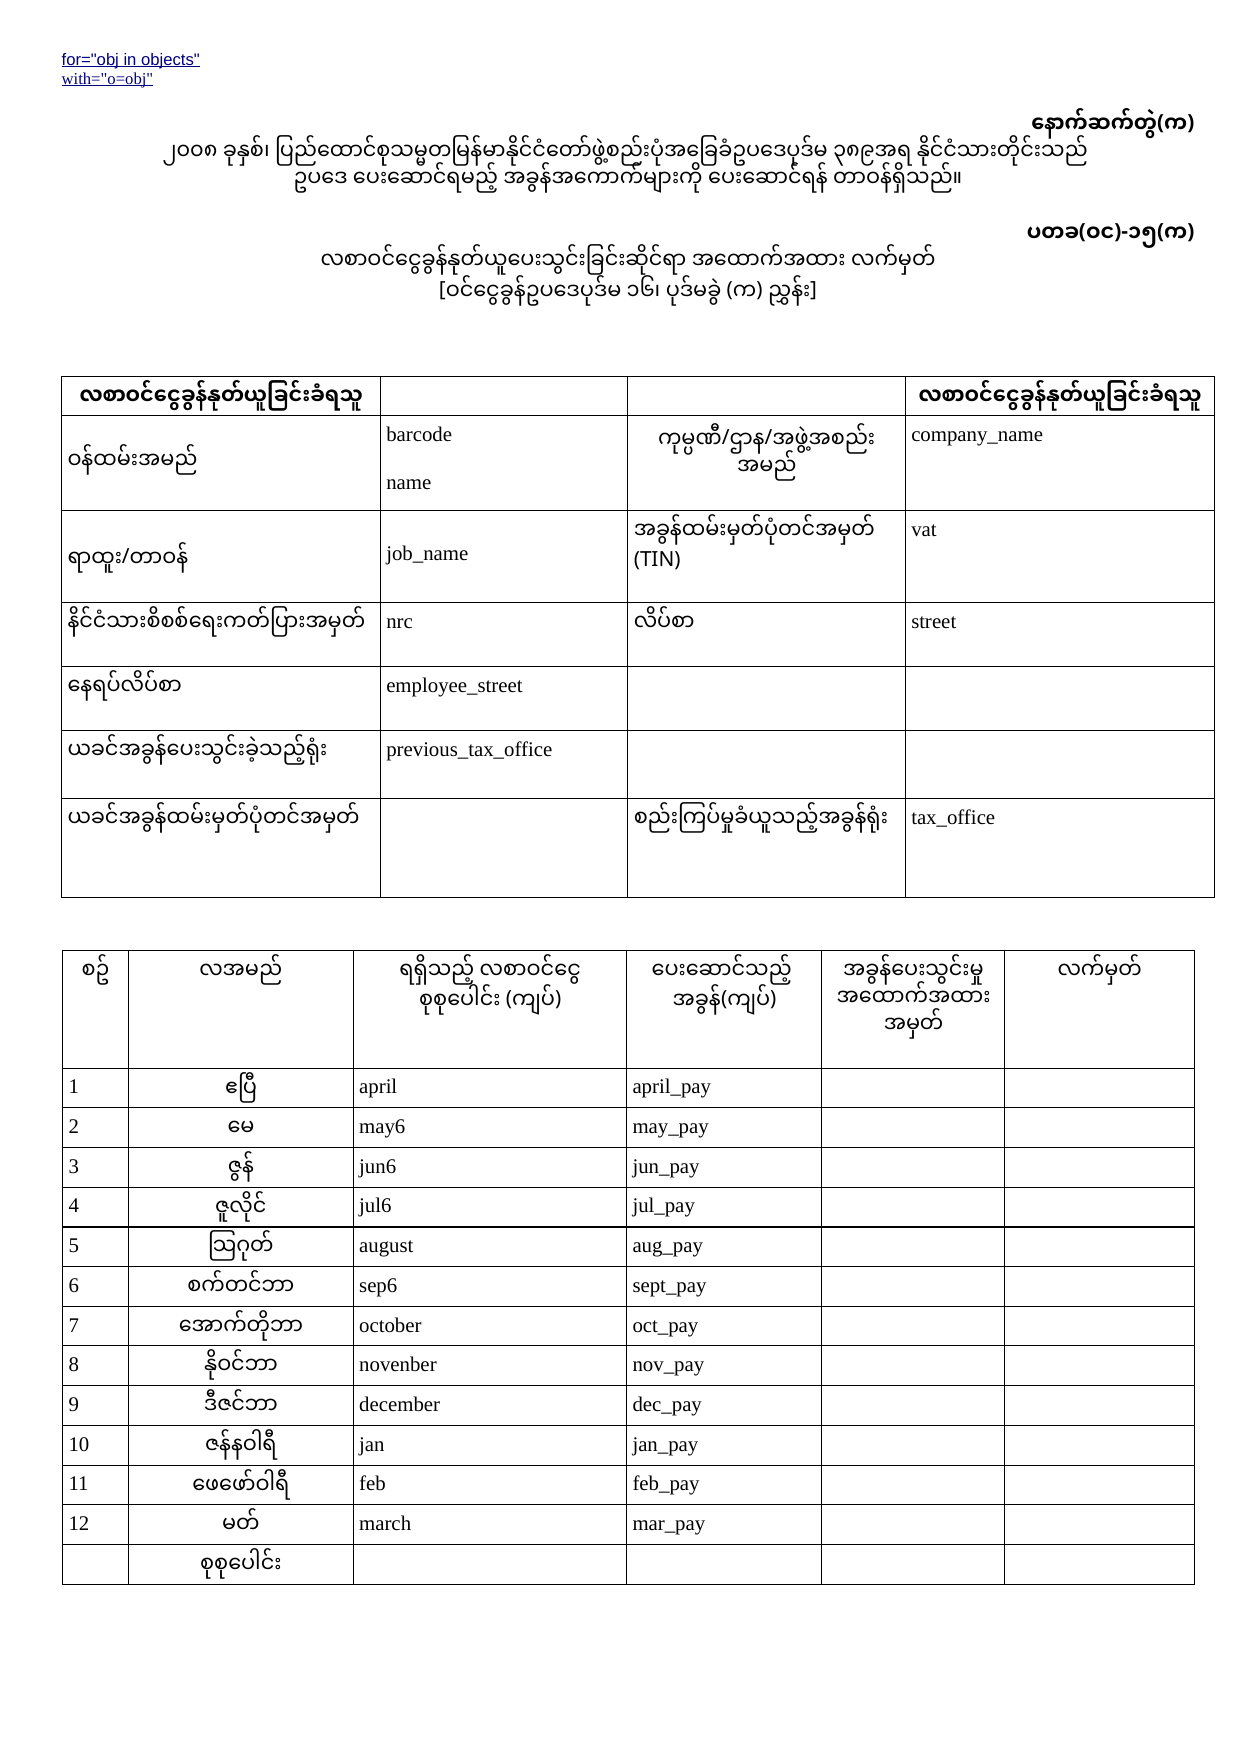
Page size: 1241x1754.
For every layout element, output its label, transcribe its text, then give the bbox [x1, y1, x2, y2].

table_cell nov_pay [627, 1346, 821, 1385]
table_cell 6 [63, 1267, 128, 1306]
table_cell [63, 1545, 128, 1583]
table_cell ယခင်အခွန်ပေးသွင်းခဲ့သည့်ရုံး [62, 731, 380, 798]
table_cell ဖေဖော်ဝါရီ [129, 1466, 353, 1504]
table_cell tax_office [906, 799, 1214, 897]
table_cell 5 [63, 1228, 128, 1266]
table_cell စည်းကြပ်မှုခံယူသည့်အခွန်ရုံး [628, 799, 905, 897]
table_cell [628, 731, 905, 798]
table_cell ယခင်အခွန်ထမ်းမှတ်ပုံတင်အမှတ် [62, 799, 380, 897]
table_cell nrc [381, 603, 627, 666]
table_cell [1005, 1505, 1194, 1544]
table_cell sep6 [354, 1267, 626, 1306]
table_header [628, 377, 905, 415]
table_cell previous_tax_office [381, 731, 627, 798]
table_cell မတ် [129, 1505, 353, 1544]
table_cell အောက်တိုဘာ [129, 1307, 353, 1345]
table_cell [822, 1108, 1004, 1147]
table_cell 9 [63, 1386, 128, 1425]
table_cell [1005, 1069, 1194, 1107]
table_cell [1005, 1307, 1194, 1345]
table_cell [906, 731, 1214, 798]
table_cell စက်တင်ဘာ [129, 1267, 353, 1306]
table_cell အခွန်ထမ်းမှတ်ပုံတင်အမှတ် (TIN) [628, 511, 905, 602]
table_cell [822, 1267, 1004, 1306]
table_cell [628, 667, 905, 730]
table_cell [822, 1148, 1004, 1187]
table_cell မေ [129, 1108, 353, 1147]
text with="o=obj" [61, 69, 1194, 88]
table_header လစာဝင်ငွေခွန်နုတ်ယူပေးသွင်းခြင်းဆိုင်ရာ အထောက်အထား လက်မှတ် [ဝင်ငွေခွန်ဥပဒေပုဒ်မ ၁၆၊ ပုဒ်မခွဲ (က) ညွှန်း] [61, 247, 1194, 330]
table_cell aug_pay [627, 1228, 821, 1266]
table_cell [906, 667, 1214, 730]
table_cell [822, 1505, 1004, 1544]
table_cell jan_pay [627, 1426, 821, 1464]
table_cell 8 [63, 1346, 128, 1385]
table_cell [1005, 1188, 1194, 1226]
table_cell april [354, 1069, 626, 1107]
table_cell [354, 1545, 626, 1583]
table_cell oct_pay [627, 1307, 821, 1345]
table_cell ဒီဇင်ဘာ [129, 1386, 353, 1425]
text for="obj in objects" [61, 49, 1194, 69]
table_cell august [354, 1228, 626, 1266]
table_cell [822, 1386, 1004, 1425]
table_cell [1005, 1148, 1194, 1187]
table_cell 3 [63, 1148, 128, 1187]
table_cell ဇူလိုင် [129, 1188, 353, 1226]
table_cell [1005, 1108, 1194, 1147]
table_header လက်မှတ် [1005, 951, 1194, 1068]
table_cell [822, 1069, 1004, 1107]
table_cell novenber [354, 1346, 626, 1385]
table_header အခွန်ပေးသွင်းမှု အထောက်အထား အမှတ် [822, 951, 1004, 1068]
table_cell december [354, 1386, 626, 1425]
table_cell 1 [63, 1069, 128, 1107]
table_cell 2 [63, 1108, 128, 1147]
table_cell [1005, 1545, 1194, 1583]
table_cell 10 [63, 1426, 128, 1464]
table_cell လိပ်စာ [628, 603, 905, 666]
table_cell ဧပြီ [129, 1069, 353, 1107]
table_cell jun6 [354, 1148, 626, 1187]
table_header နောက်ဆက်တွဲ(က) [1020, 107, 1194, 138]
table_header လအမည် [129, 951, 353, 1068]
table_header ၂၀၀၈ ခုနှစ်၊ ပြည်ထောင်စုသမ္မတမြန်မာနိုင်ငံတော်ဖွဲ့စည်းပုံအခြေခံဥပဒေပုဒ်မ ၃၈၉အရ နိုင်ငံသားတိုင်းသည် ဥပ‌ဒေ ပေးဆောင်ရမည့် အခွန်အကောက်များကို ပေးဆောင်ရန် တာဝန်ရှိသည်။ [61, 138, 1194, 216]
table_header စဥ် [63, 951, 128, 1068]
table_header [61, 216, 1003, 247]
table_cell employee_street [381, 667, 627, 730]
table_cell [822, 1307, 1004, 1345]
table_cell dec_pay [627, 1386, 821, 1425]
table_cell ဝန်ထမ်းအမည် [62, 416, 380, 510]
table_cell စုစုပေါင်း [129, 1545, 353, 1583]
table_cell နိုဝင်ဘာ [129, 1346, 353, 1385]
table_header [381, 377, 627, 415]
table_cell street [906, 603, 1214, 666]
table_cell october [354, 1307, 626, 1345]
table_cell vat [906, 511, 1214, 602]
table_cell 11 [63, 1466, 128, 1504]
table_cell [822, 1466, 1004, 1504]
table_cell jun_pay [627, 1148, 821, 1187]
table_cell နိင်ငံသားစိစစ်ရေးကတ်ပြားအမှတ် [62, 603, 380, 666]
table_cell [1005, 1386, 1194, 1425]
table_cell 12 [63, 1505, 128, 1544]
table_cell barcode name [381, 416, 627, 510]
table_cell သြဂုတ် [129, 1228, 353, 1266]
table_cell mar_pay [627, 1505, 821, 1544]
table_header လစာဝင်ငွေခွန်နုတ်ယူခြင်းခံရသူ [906, 377, 1214, 415]
table_cell [1005, 1228, 1194, 1266]
table_cell [381, 799, 627, 897]
table_cell [1005, 1346, 1194, 1385]
table_cell [822, 1426, 1004, 1464]
table_cell jan [354, 1426, 626, 1464]
table_cell နေရပ်လိပ်စာ [62, 667, 380, 730]
table_cell [1005, 1267, 1194, 1306]
table_cell [627, 1545, 821, 1583]
table_header ပေးဆောင်သည့် အခွန်(ကျပ်) [627, 951, 821, 1068]
table_header [61, 107, 1020, 138]
table_cell ကုမ္ပဏီ/ဌာန/အဖွဲ့အစည်းအမည် [628, 416, 905, 510]
table_cell ဇန်နဝါရီ [129, 1426, 353, 1464]
table_header ရရှိသည့် လစာဝင်ငွေ စုစုပေါင်း (ကျပ်) [354, 951, 626, 1068]
table_cell 4 [63, 1188, 128, 1226]
table_cell 7 [63, 1307, 128, 1345]
table_cell [1005, 1426, 1194, 1464]
table_cell job_name [381, 511, 627, 602]
table_cell may_pay [627, 1108, 821, 1147]
table_cell jul_pay [627, 1188, 821, 1226]
table_header လစာဝင်ငွေခွန်နုတ်ယူခြင်းခံရသူ [62, 377, 380, 415]
table_cell ဇွန် [129, 1148, 353, 1187]
table_header ပတခ(ဝင)-၁၅(က) [1003, 216, 1194, 247]
table_cell feb [354, 1466, 626, 1504]
table_cell april_pay [627, 1069, 821, 1107]
table_cell [822, 1228, 1004, 1266]
table_cell ရာထူး/တာဝန် [62, 511, 380, 602]
table_cell sept_pay [627, 1267, 821, 1306]
table_cell feb_pay [627, 1466, 821, 1504]
table_cell may6 [354, 1108, 626, 1147]
table_cell jul6 [354, 1188, 626, 1226]
table_cell company_name [906, 416, 1214, 510]
table_cell [822, 1545, 1004, 1583]
table_cell [822, 1346, 1004, 1385]
table_cell march [354, 1505, 626, 1544]
table_cell [822, 1188, 1004, 1226]
table_cell [1005, 1466, 1194, 1504]
